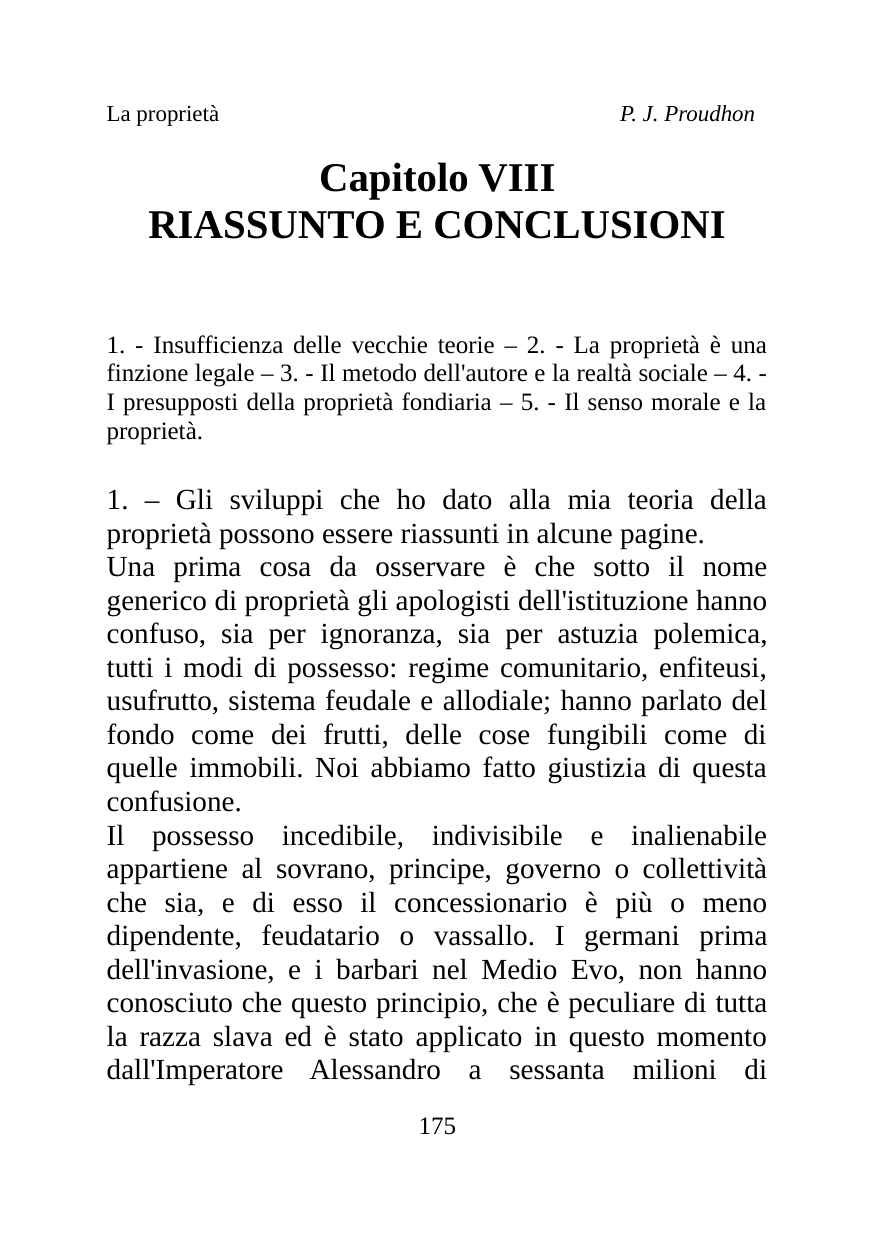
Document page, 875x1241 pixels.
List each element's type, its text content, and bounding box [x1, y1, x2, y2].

text Una prima cosa da osservare è che sotto il nome generico di proprietà gli apologisti dell'istituzione hanno confuso, sia per ignoranza, sia per astuzia polemica, tutti i modi di possesso: regime comunitario, enfiteusi, usufrutto, sistema feudale e allodiale; hanno parlato del fondo come dei frutti, delle cose fungibili come di quelle immobili. Noi abbiamo fatto giustizia di questa confusione. [106, 549, 768, 818]
text Il possesso incedibile, indivisibile e inalienabile appartiene al sovrano, principe, governo o collettività che sia, e di esso il concessionario è più o meno dipendente, feudatario o vassallo. I germani prima dell'invasione, e i barbari nel Medio Evo, non hanno conosciuto che questo principio, che è peculiare di tutta la razza slava ed è stato applicato in questo momento dall'Imperatore Alessandro a sessanta milioni di [106, 818, 768, 1086]
text 1. – Gli sviluppi che ho dato alla mia teoria della proprietà possono essere riassunti in alcune pagine. [106, 482, 768, 549]
subtitle Capitolo VIII RIASSUNTO E CONCLUSIONI [106, 153, 768, 247]
text 1. - Insufficienza delle vecchie teorie – 2. - La proprietà è una finzione legale – 3. - Il metodo dell'autore e la realtà sociale – 4. - I presupposti della proprietà fondiaria – 5. - Il senso morale e la proprietà. [106, 330, 768, 445]
